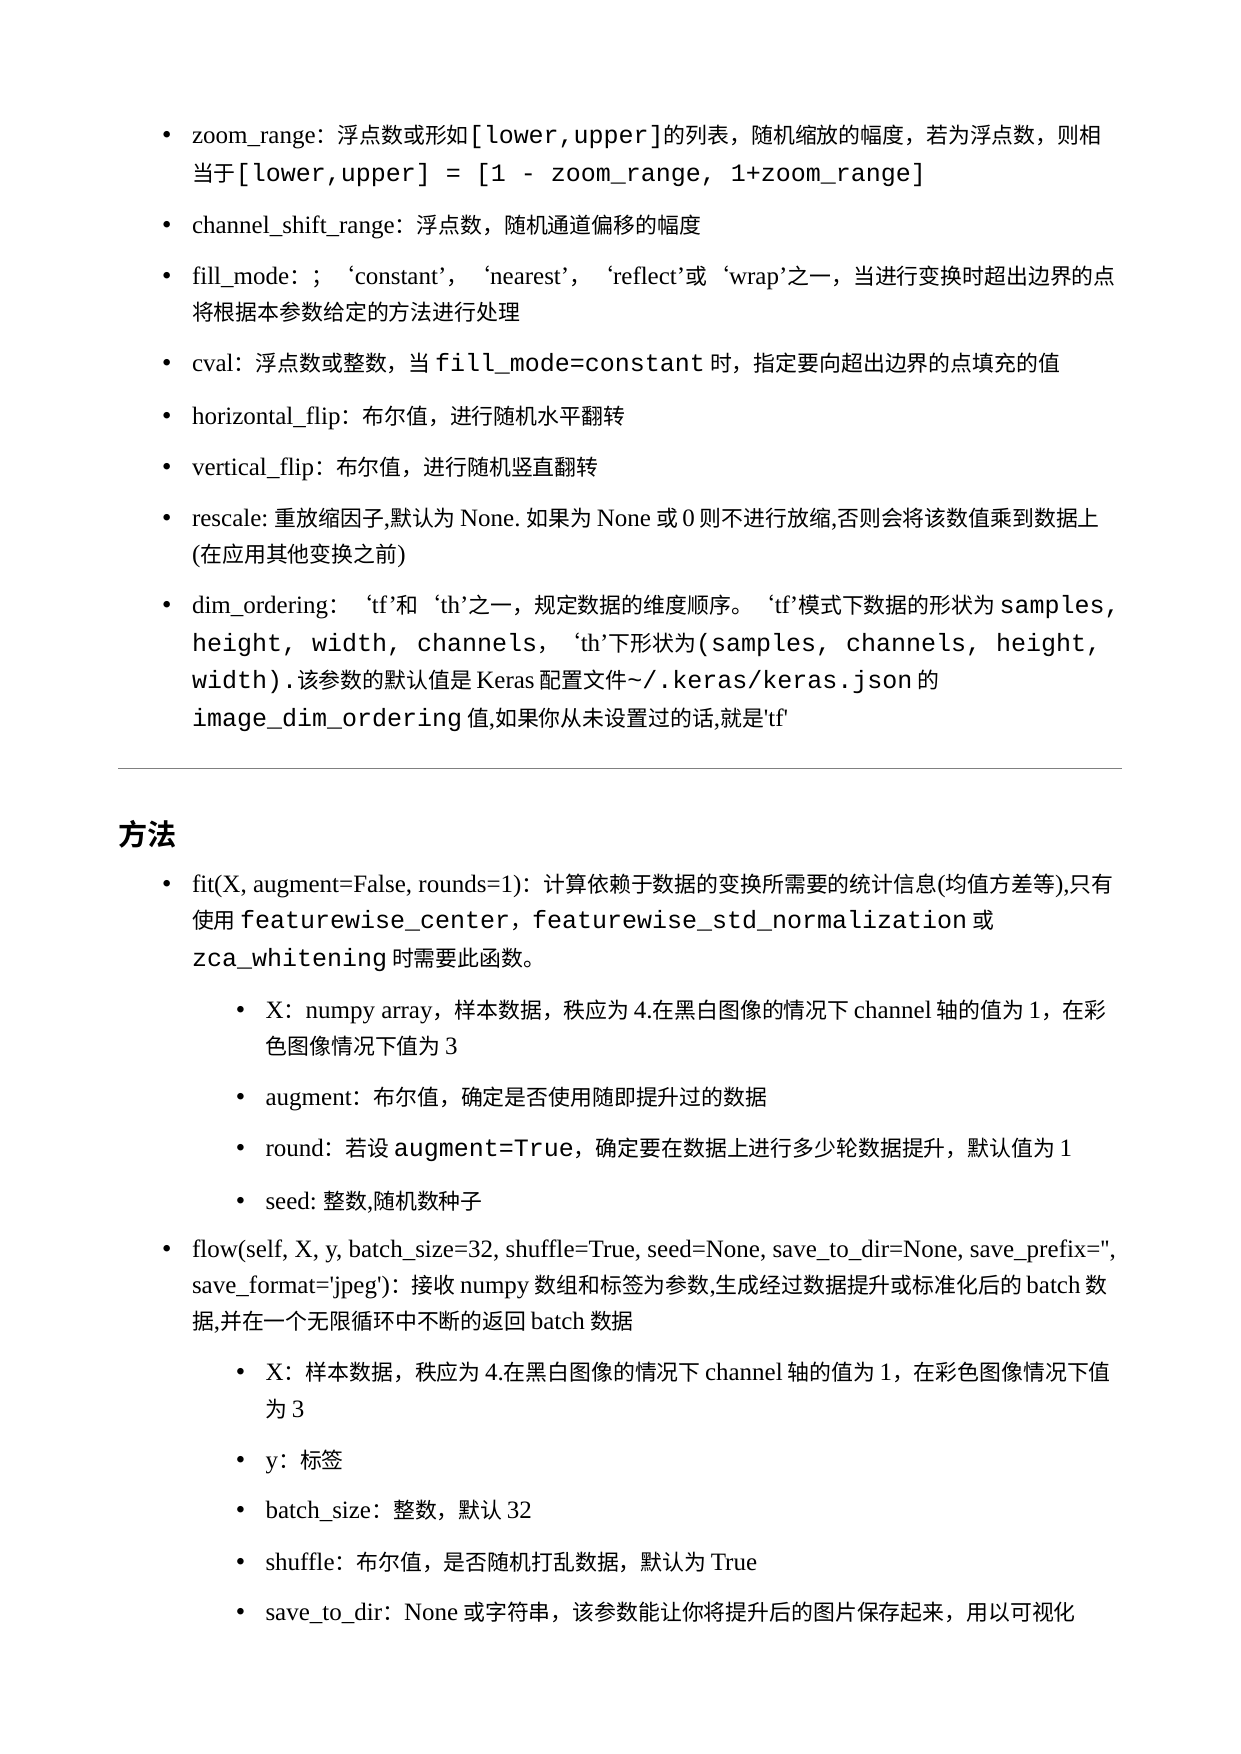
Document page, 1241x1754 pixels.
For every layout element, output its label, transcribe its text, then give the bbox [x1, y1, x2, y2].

list X：numpy array，样本数据，秩应为4.在黑白图像的情况下channel轴的值为1，在彩色图像情况下值为3 [236, 993, 1122, 1061]
list horizontal_flip：布尔值，进行随机水平翻转 [162, 399, 1122, 430]
list rescale: 重放缩因子,默认为None. 如果为None或0则不进行放缩,否则会将该数值乘到数据上(在应用其他变换之前) [162, 501, 1122, 569]
list channel_shift_range：浮点数，随机通道偏移的幅度 [162, 208, 1122, 240]
subtitle 方法 [118, 812, 1122, 854]
list batch_size：整数，默认32 [236, 1493, 1122, 1525]
list fit(X, augment=False, rounds=1)：计算依赖于数据的变换所需要的统计信息(均值方差等),只有使用featurewise_center，featurewise_std_normalization或zca_whitening时需要此函数。 [162, 867, 1122, 973]
list save_to_dir：None或字符串，该参数能让你将提升后的图片保存起来，用以可视化 [236, 1595, 1122, 1627]
list fill_mode：；‘constant’，‘nearest’，‘reflect’或‘wrap’之一，当进行变换时超出边界的点将根据本参数给定的方法进行处理 [162, 259, 1122, 327]
list cval：浮点数或整数，当fill_mode=constant时，指定要向超出边界的点填充的值 [162, 346, 1122, 379]
list shuffle：布尔值，是否随机打乱数据，默认为True [236, 1544, 1122, 1576]
list seed: 整数,随机数种子 [236, 1184, 1122, 1215]
list round：若设augment=True，确定要在数据上进行多少轮数据提升，默认值为1 [236, 1131, 1122, 1164]
list augment：布尔值，确定是否使用随即提升过的数据 [236, 1080, 1122, 1112]
list dim_ordering：‘tf’和‘th’之一，规定数据的维度顺序。‘tf’模式下数据的形状为samples, height, width, channels，‘th’下形状为(samples, channels, height, width).该参数的默认值是Keras配置文件~/.keras/keras.json的image_dim_ordering值,如果你从未设置过的话,就是'tf' [162, 588, 1122, 734]
list X：样本数据，秩应为4.在黑白图像的情况下channel轴的值为1，在彩色图像情况下值为3 [236, 1355, 1122, 1423]
list y：标签 [236, 1443, 1122, 1474]
list flow(self, X, y, batch_size=32, shuffle=True, seed=None, save_to_dir=None, save_prefix='', save_format='jpeg')：接收numpy数组和标签为参数,生成经过数据提升或标准化后的batch数据,并在一个无限循环中不断的返回batch数据 [162, 1234, 1122, 1336]
list vertical_flip：布尔值，进行随机竖直翻转 [162, 450, 1122, 481]
list zoom_range：浮点数或形如[lower,upper]的列表，随机缩放的幅度，若为浮点数，则相当于[lower,upper] = [1 - zoom_range, 1+zoom_range] [162, 118, 1122, 189]
